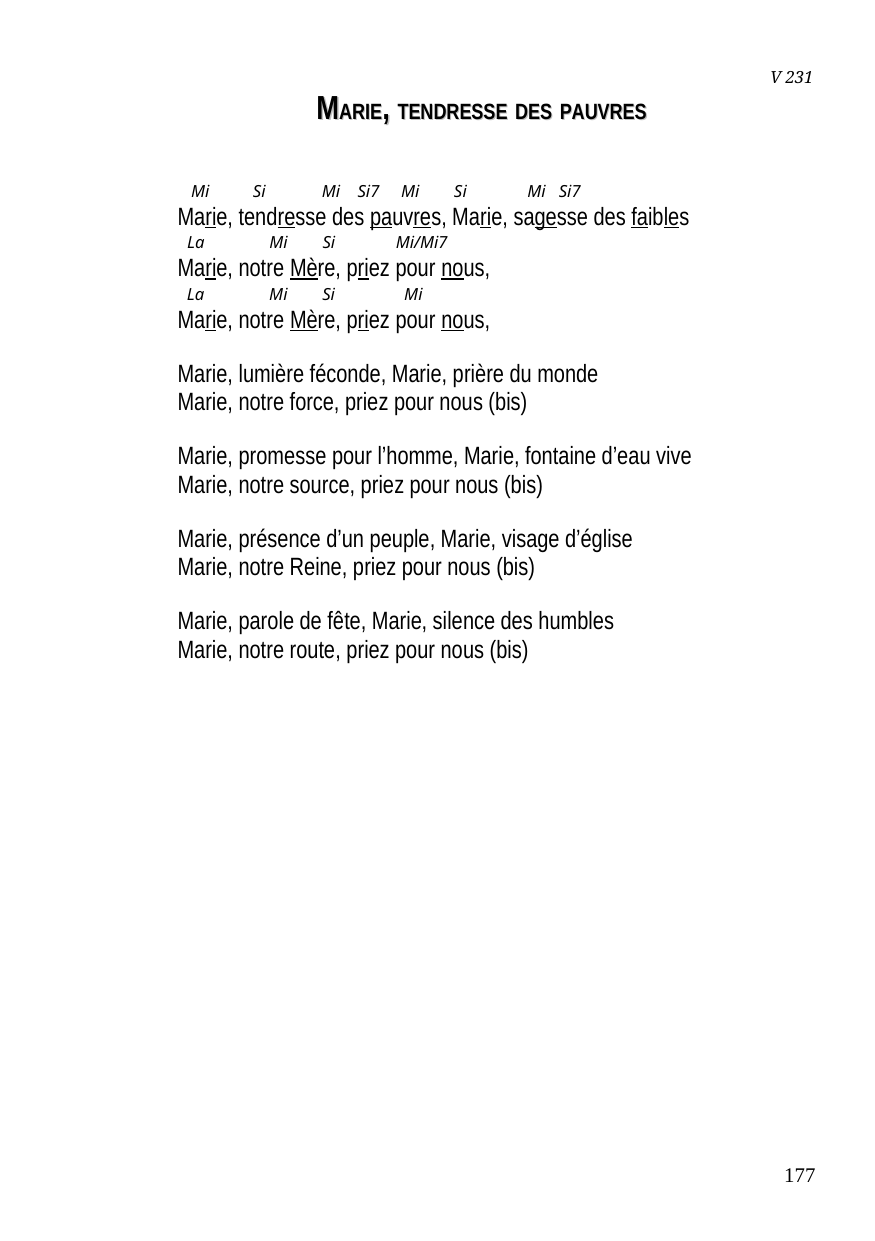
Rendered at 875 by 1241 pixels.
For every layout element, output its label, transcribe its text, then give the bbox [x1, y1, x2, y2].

text Mi Si Mi Si7 Mi Si Mi Si7 [148, 179, 815, 202]
text La Mi Si Mi/Mi7 [148, 231, 815, 253]
text La Mi Si Mi [148, 282, 815, 305]
text V 231 [148, 65, 815, 88]
subtitle Marie, tendresse des pauvres [148, 88, 815, 126]
text Marie, notre Mère, priez pour nous, [177, 305, 815, 334]
text Marie, tendresse des pauvres, Marie, sagesse des faibles [177, 202, 815, 231]
text Marie, parole de fête, Marie, silence des humbles Marie, notre route, priez pour nous (bis) [177, 606, 815, 664]
text Marie, promesse pour l’homme, Marie, fontaine d’eau vive Marie, notre source, priez pour nous (bis) [177, 441, 815, 499]
text Marie, présence d’un peuple, Marie, visage d’église Marie, notre Reine, priez pour nous (bis) [177, 524, 815, 581]
text Marie, lumière féconde, Marie, prière du monde Marie, notre force, priez pour nous (bis) [177, 359, 815, 416]
text Marie, notre Mère, priez pour nous, [177, 253, 815, 282]
